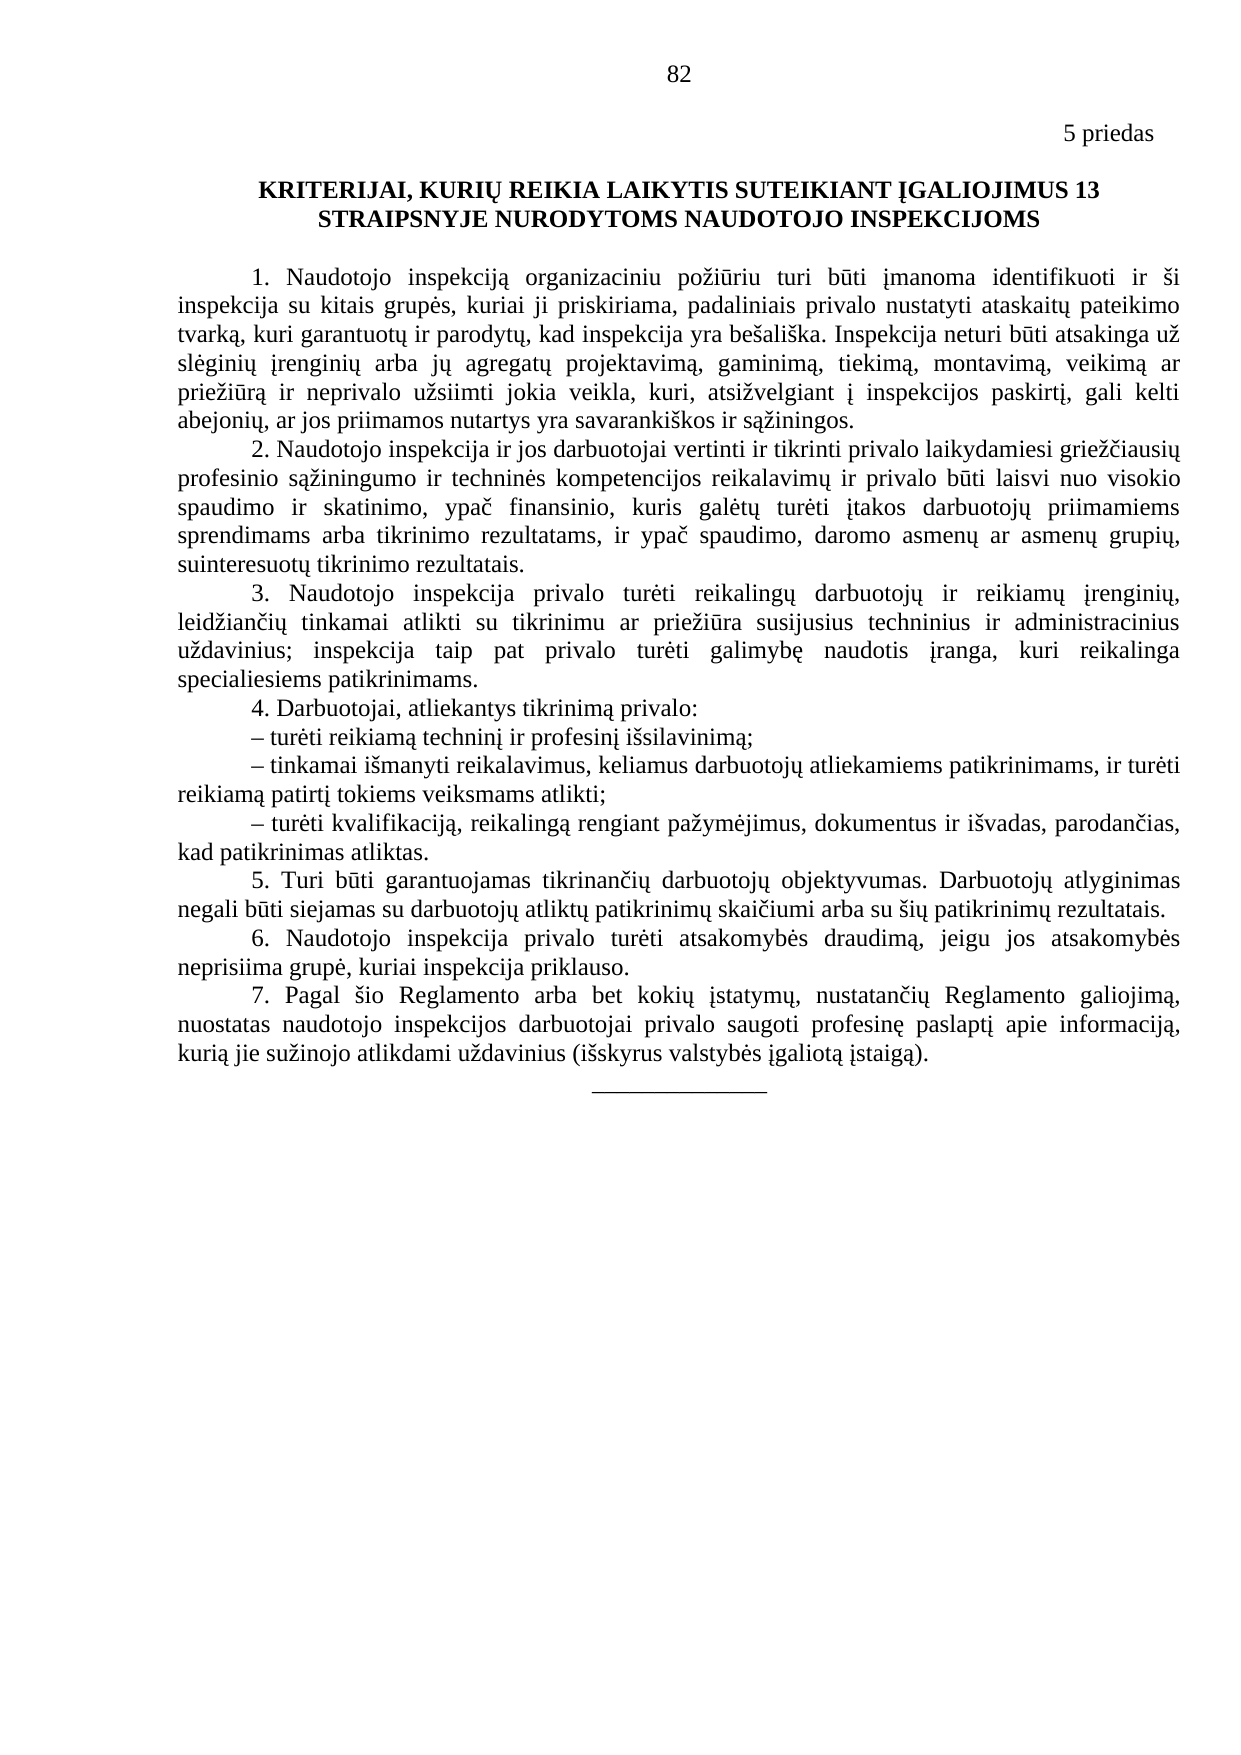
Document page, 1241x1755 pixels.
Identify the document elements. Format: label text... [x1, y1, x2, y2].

text – tinkamai išmanyti reikalavimus, keliamus darbuotojų atliekamiems patikrinimams, ir turėti reikiamą patirtį tokiems veiksmams atlikti; [177, 751, 1181, 808]
text 6. Naudotojo inspekcija privalo turėti atsakomybės draudimą, jeigu jos atsakomybės neprisiima grupė, kuriai inspekcija priklauso. [177, 923, 1181, 981]
text 5. Turi būti garantuojamas tikrinančių darbuotojų objektyvumas. Darbuotojų atlyginimas negali būti siejamas su darbuotojų atliktų patikrinimų skaičiumi arba su šių patikrinimų rezultatais. [177, 866, 1181, 923]
text 5 priedas [1063, 118, 1181, 147]
text 4. Darbuotojai, atliekantys tikrinimą privalo: [177, 693, 1181, 722]
text KRITERIJAI, KURIŲ REIKIA LAIKYTIS SUTEIKIANT ĮGALIOJIMUS 13 STRAIPSNYJE NURODYTOMS NAUDOTOJO INSPEKCIJOMS [177, 176, 1181, 233]
text ______________ [177, 1067, 1181, 1096]
text – turėti reikiamą techninį ir profesinį išsilavinimą; [177, 722, 1181, 751]
text 7. Pagal šio Reglamento arba bet kokių įstatymų, nustatančių Reglamento galiojimą, nuostatas naudotojo inspekcijos darbuotojai privalo saugoti profesinę paslaptį apie informaciją, kurią jie sužinojo atlikdami uždavinius (išskyrus valstybės įgaliotą įstaigą). [177, 981, 1181, 1067]
text 3. Naudotojo inspekcija privalo turėti reikalingų darbuotojų ir reikiamų įrenginių, leidžiančių tinkamai atlikti su tikrinimu ar priežiūra susijusius techninius ir administracinius uždavinius; inspekcija taip pat privalo turėti galimybę naudotis įranga, kuri reikalinga specialiesiems patikrinimams. [177, 578, 1181, 693]
text 2. Naudotojo inspekcija ir jos darbuotojai vertinti ir tikrinti privalo laikydamiesi griežčiausių profesinio sąžiningumo ir techninės kompetencijos reikalavimų ir privalo būti laisvi nuo visokio spaudimo ir skatinimo, ypač finansinio, kuris galėtų turėti įtakos darbuotojų priimamiems sprendimams arba tikrinimo rezultatams, ir ypač spaudimo, daromo asmenų ar asmenų grupių, suinteresuotų tikrinimo rezultatais. [177, 434, 1181, 578]
text – turėti kvalifikaciją, reikalingą rengiant pažymėjimus, dokumentus ir išvadas, parodančias, kad patikrinimas atliktas. [177, 808, 1181, 866]
text 1. Naudotojo inspekciją organizaciniu požiūriu turi būti įmanoma identifikuoti ir ši inspekcija su kitais grupės, kuriai ji priskiriama, padaliniais privalo nustatyti ataskaitų pateikimo tvarką, kuri garantuotų ir parodytų, kad inspekcija yra bešališka. Inspekcija neturi būti atsakinga už slėginių įrenginių arba jų agregatų projektavimą, gaminimą, tiekimą, montavimą, veikimą ar priežiūrą ir neprivalo užsiimti jokia veikla, kuri, atsižvelgiant į inspekcijos paskirtį, gali kelti abejonių, ar jos priimamos nutartys yra savarankiškos ir sąžiningos. [177, 262, 1181, 434]
